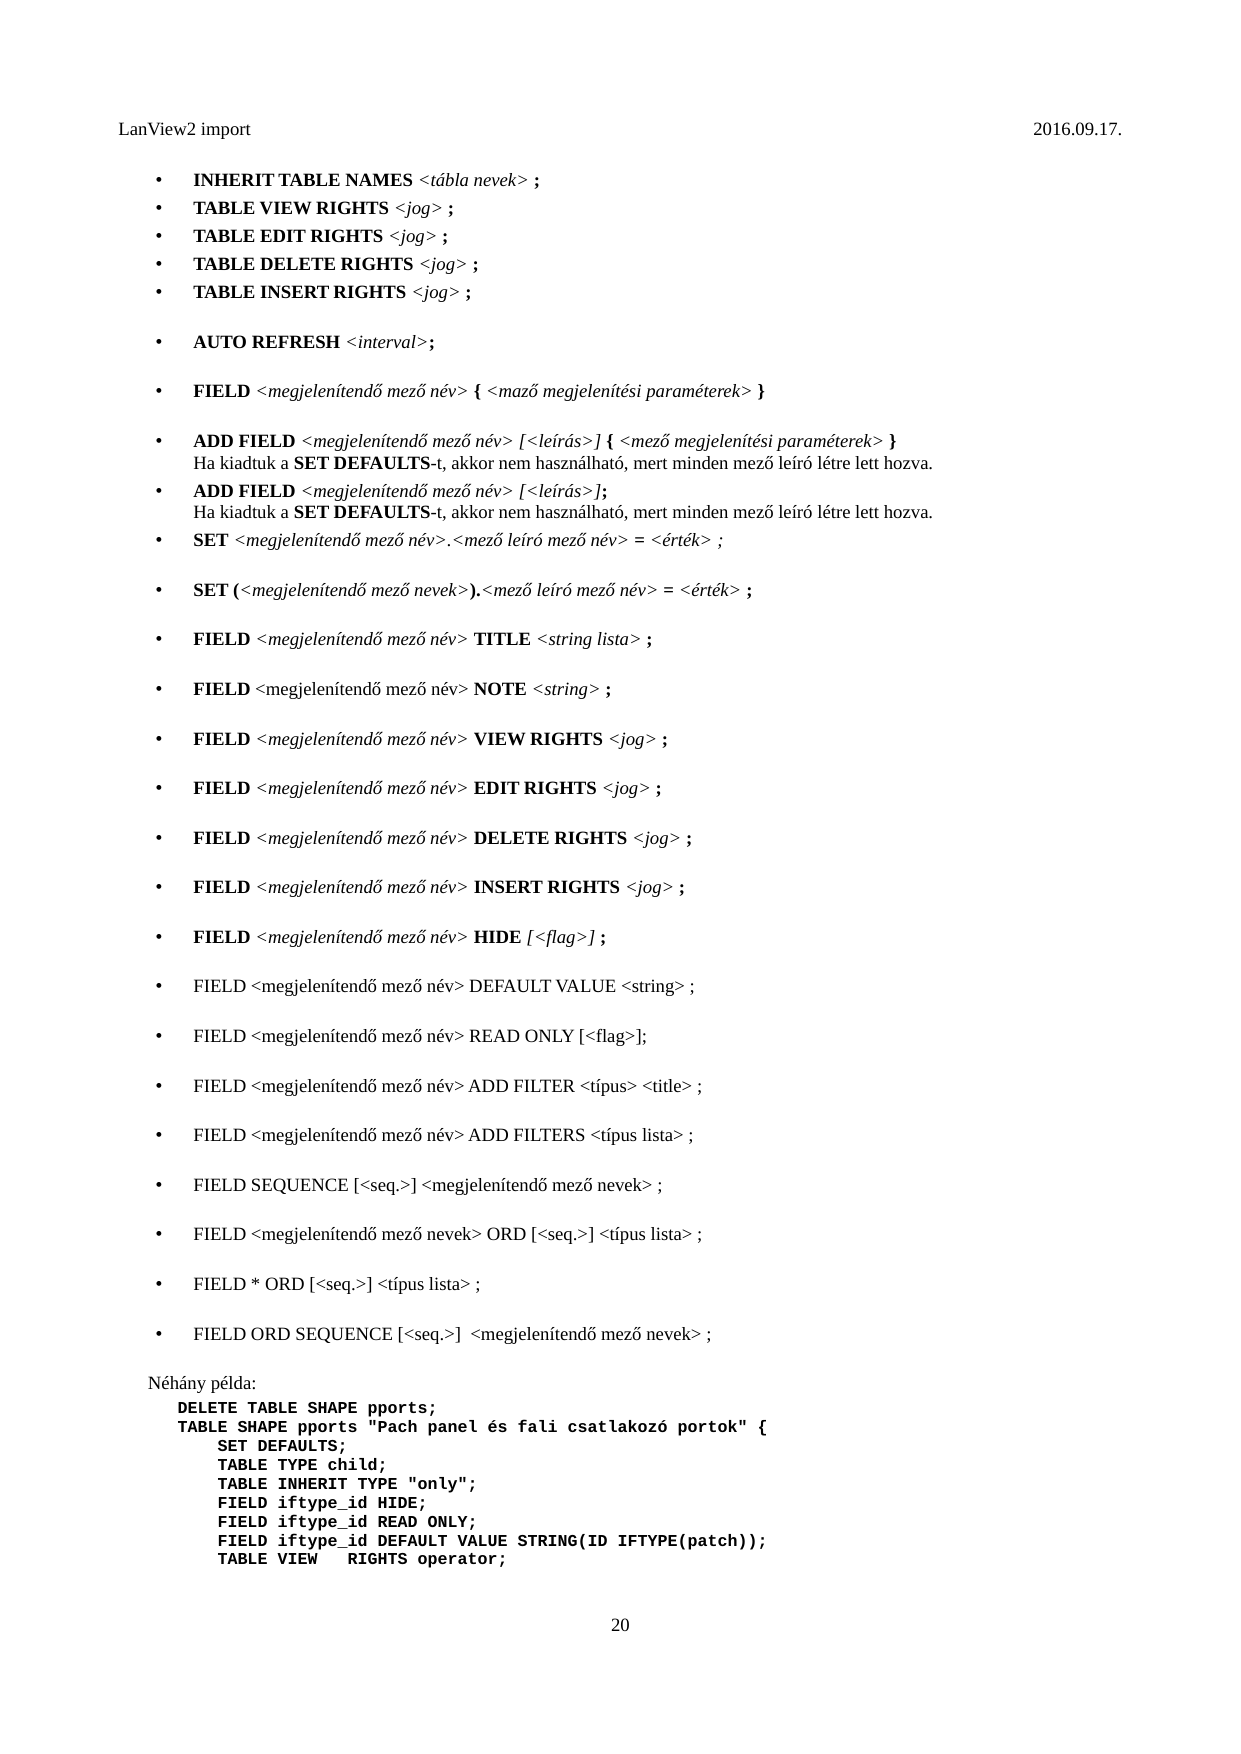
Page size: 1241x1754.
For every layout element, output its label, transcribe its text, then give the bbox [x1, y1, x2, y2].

text TABLE INHERIT TYPE "only"; [177, 1476, 1122, 1494]
text SET DEFAULTS; [177, 1438, 1122, 1457]
list TABLE INSERT RIGHTS <jog> ; [156, 281, 1122, 324]
list FIELD <megjelenítendő mező név> ADD FILTER <típus> <title> ; [156, 1074, 1122, 1118]
text TABLE VIEW RIGHTS operator; [177, 1551, 1122, 1570]
list SET <megjelenítendő mező név>.<mező leíró mező név> = <érték> ; [156, 529, 1122, 572]
list FIELD <megjelenítendő mező név> NOTE <string> ; [156, 678, 1122, 721]
list INHERIT TABLE NAMES <tábla nevek> ; [156, 169, 1122, 191]
list TABLE EDIT RIGHTS <jog> ; [156, 225, 1122, 247]
list FIELD <megjelenítendő mező név> DEFAULT VALUE <string> ; [156, 975, 1122, 1018]
list FIELD <megjelenítendő mező név> DELETE RIGHTS <jog> ; [156, 827, 1122, 870]
list FIELD * ORD [<seq.>] <típus lista> ; [156, 1273, 1122, 1316]
text FIELD iftype_id READ ONLY; [177, 1513, 1122, 1532]
list FIELD <megjelenítendő mező név> VIEW RIGHTS <jog> ; [156, 727, 1122, 771]
list FIELD <megjelenítendő mező név> HIDE [<flag>] ; [156, 926, 1122, 969]
list TABLE DELETE RIGHTS <jog> ; [156, 253, 1122, 275]
list FIELD SEQUENCE [<seq.>] <megjelenítendő mező nevek> ; [156, 1174, 1122, 1217]
list FIELD <megjelenítendő mező név> { <maző megjelenítési paraméterek> } [156, 380, 1122, 423]
text FIELD iftype_id HIDE; [177, 1494, 1122, 1513]
list FIELD <megjelenítendő mező név> TITLE <string lista> ; [156, 628, 1122, 671]
list ADD FIELD <megjelenítendő mező név> [<leírás>] { <mező megjelenítési paraméterek> } Ha kiadtuk a SET DEFAULTS-t, akkor nem használható, mert minden mező leíró létre lett hozva. [156, 430, 1122, 473]
text TABLE TYPE child; [177, 1457, 1122, 1476]
list TABLE VIEW RIGHTS <jog> ; [156, 197, 1122, 219]
text DELETE TABLE SHAPE pports; [177, 1400, 1122, 1419]
list SET (<megjelenítendő mező nevek>).<mező leíró mező név> = <érték> ; [156, 579, 1122, 622]
list FIELD <megjelenítendő mező név> READ ONLY [<flag>]; [156, 1025, 1122, 1068]
list ADD FIELD <megjelenítendő mező név> [<leírás>]; Ha kiadtuk a SET DEFAULTS-t, akkor nem használható, mert minden mező leíró létre lett hozva. [156, 479, 1122, 523]
list FIELD ORD SEQUENCE [<seq.>] <megjelenítendő mező nevek> ; [156, 1322, 1122, 1366]
list FIELD <megjelenítendő mező nevek> ORD [<seq.>] <típus lista> ; [156, 1223, 1122, 1266]
list AUTO REFRESH <interval>; [156, 331, 1122, 374]
list FIELD <megjelenítendő mező név> EDIT RIGHTS <jog> ; [156, 777, 1122, 820]
text TABLE SHAPE pports "Pach panel és fali csatlakozó portok" { [177, 1419, 1122, 1438]
list FIELD <megjelenítendő mező név> INSERT RIGHTS <jog> ; [156, 876, 1122, 919]
text Néhány példa: [118, 1372, 1122, 1394]
text FIELD iftype_id DEFAULT VALUE STRING(ID IFTYPE(patch)); [177, 1532, 1122, 1551]
list FIELD <megjelenítendő mező név> ADD FILTERS <típus lista> ; [156, 1124, 1122, 1167]
